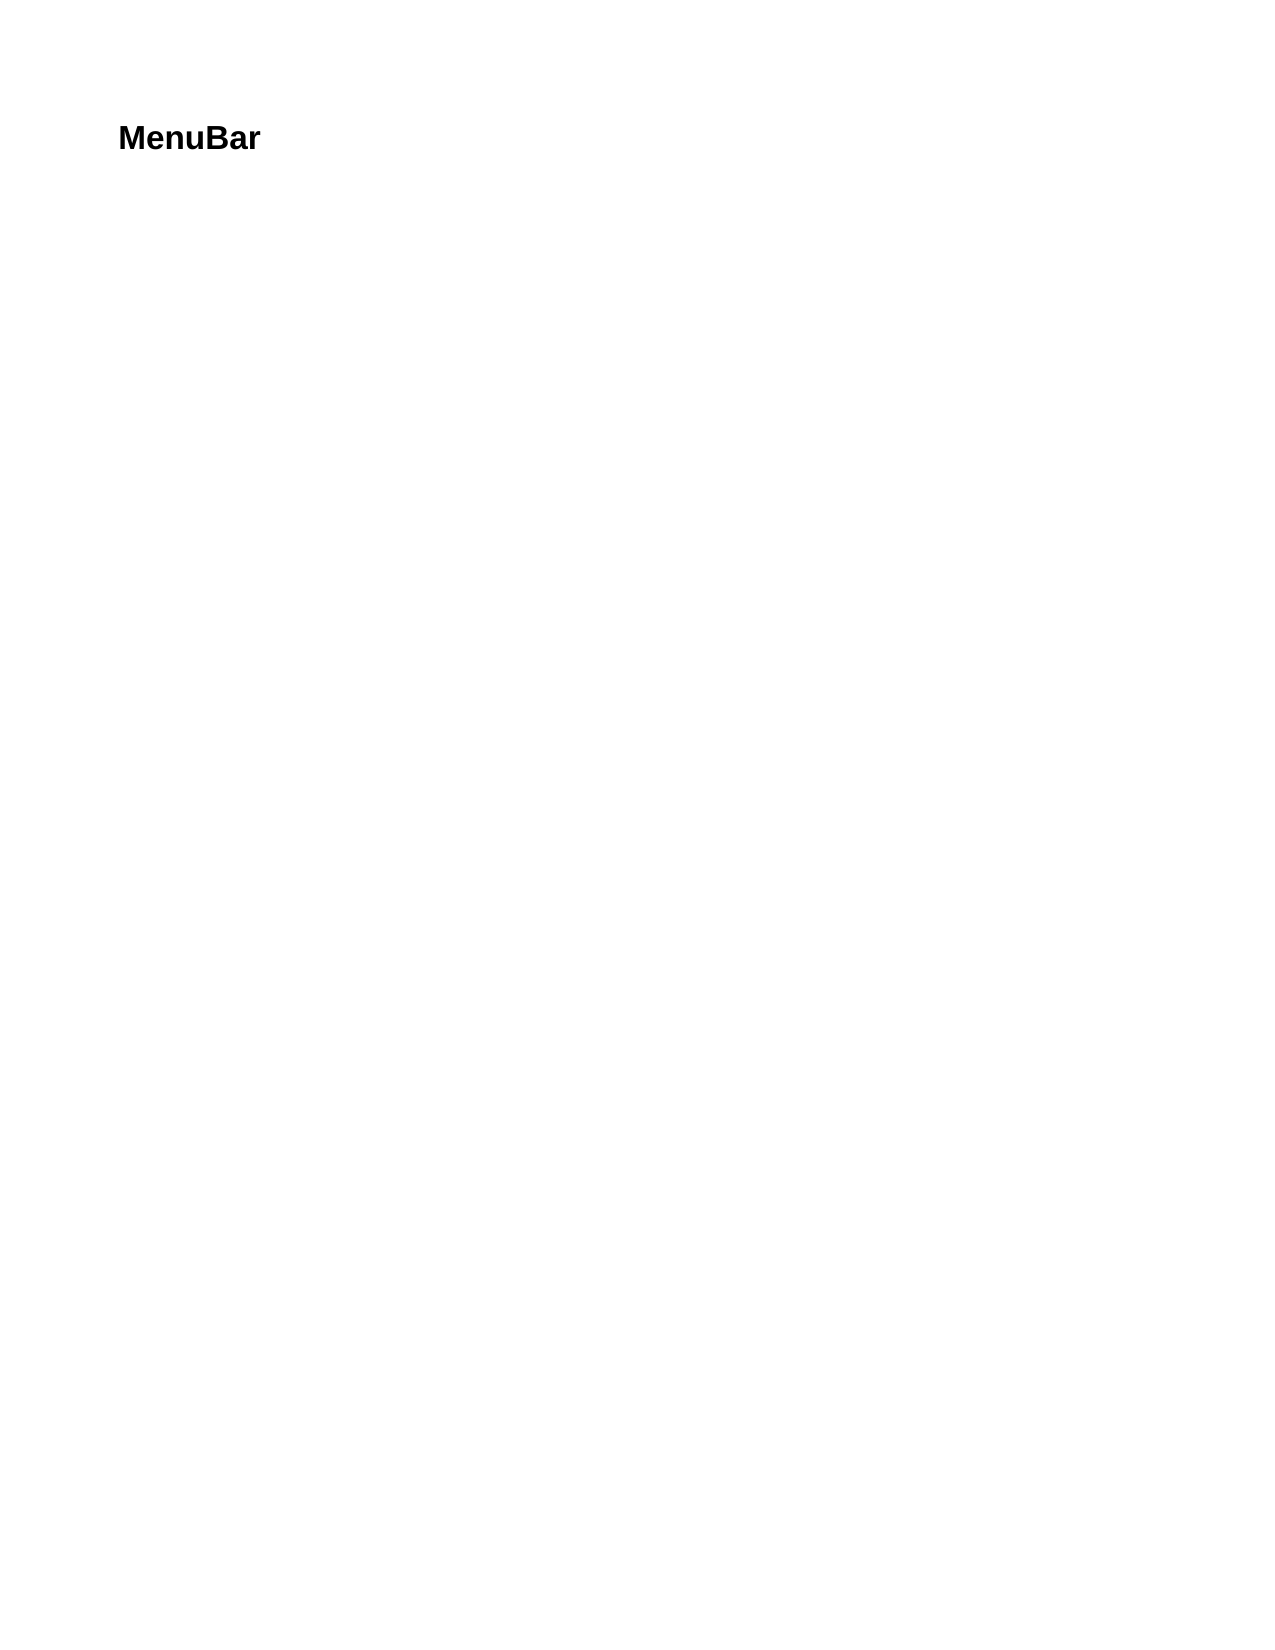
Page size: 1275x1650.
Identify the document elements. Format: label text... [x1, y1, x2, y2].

subtitle MenuBar [118, 118, 1157, 157]
